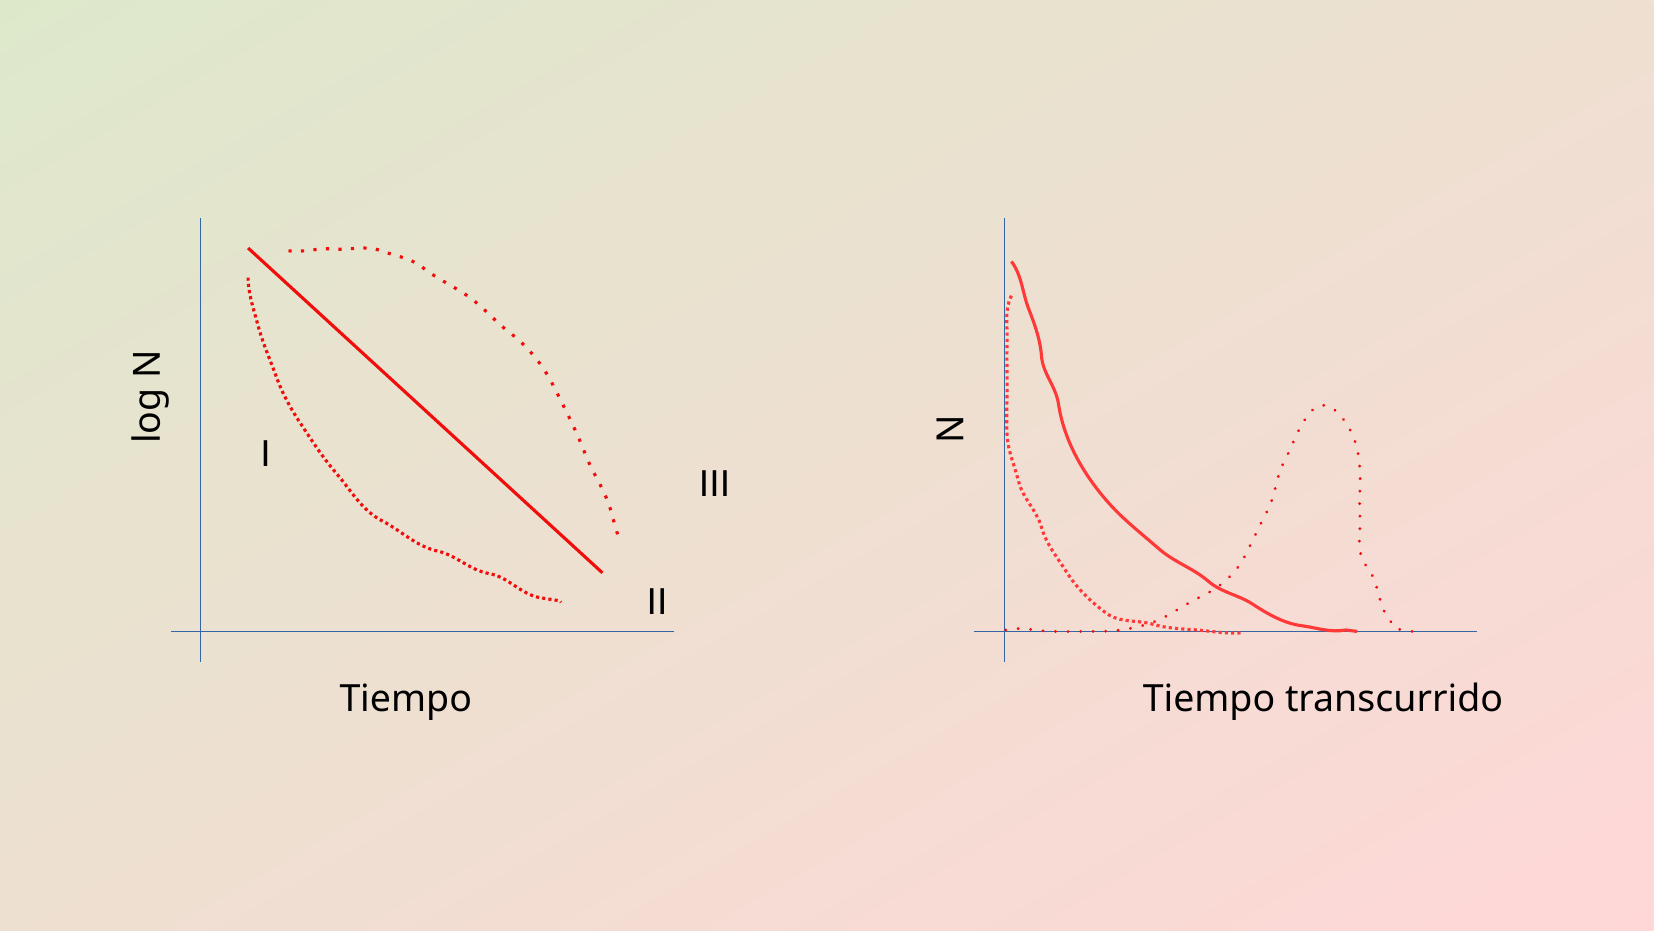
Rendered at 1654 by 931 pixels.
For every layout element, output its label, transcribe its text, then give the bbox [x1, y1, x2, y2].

text_box N [915, 402, 973, 459]
text_box II [631, 572, 683, 630]
text_box III [684, 454, 746, 512]
text_box log N [112, 341, 170, 459]
text_box Tiempo [324, 663, 478, 721]
text_box Tiempo transcurrido [1128, 663, 1489, 721]
text_box I [245, 425, 286, 482]
